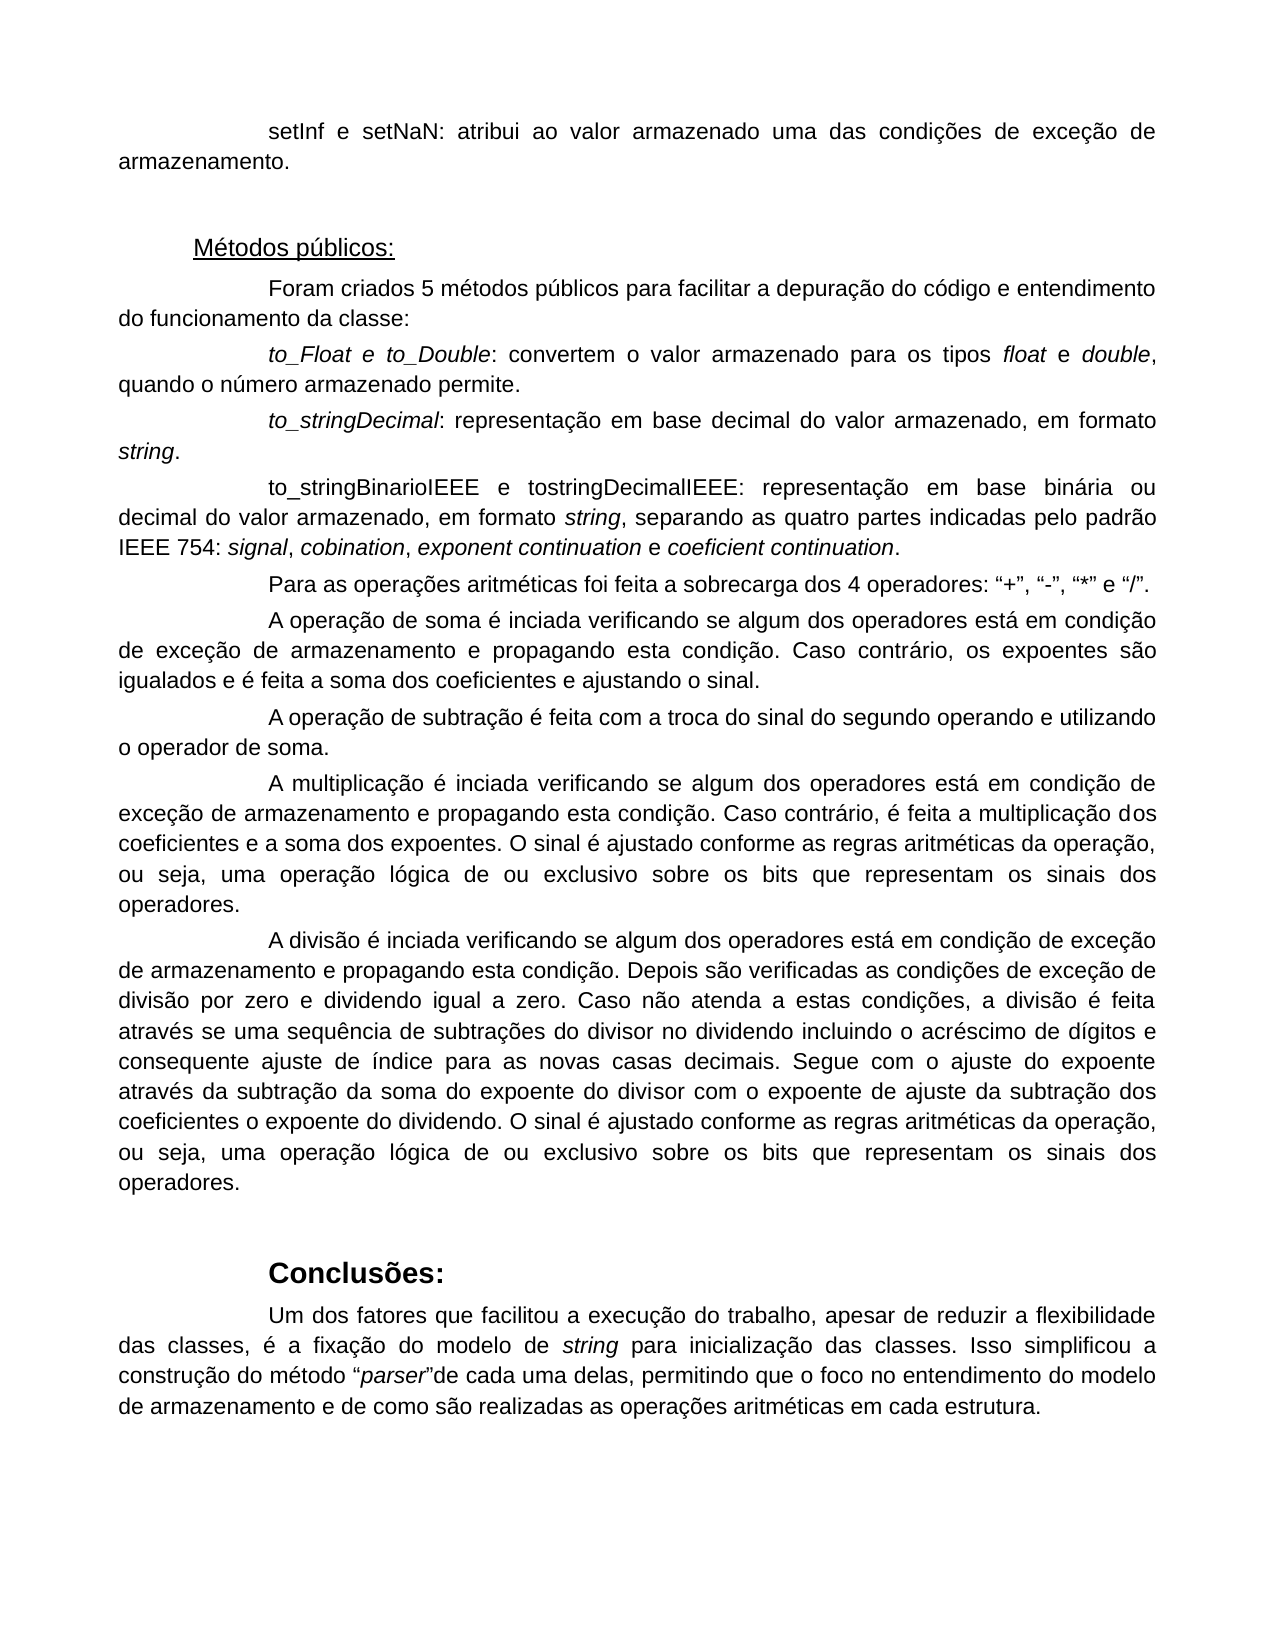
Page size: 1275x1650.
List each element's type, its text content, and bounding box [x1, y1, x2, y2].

subtitle A operação de subtração é feita com a troca do sinal do segundo operando e utilizando o operador de soma. [118, 703, 1157, 760]
subtitle Foram criados 5 métodos públicos para facilitar a depuração do código e entendimento do funcionamento da classe: [118, 274, 1157, 331]
subtitle A divisão é inciada verificando se algum dos operadores está em condição de exceção de armazenamento e propagando esta condição. Depois são verificadas as condições de exceção de divisão por zero e dividendo igual a zero. Caso não atenda a estas condições, a divisão é feita através se uma sequência de subtrações do divisor no dividendo incluindo o acréscimo de dígitos e consequente ajuste de índice para as novas casas decimais. Segue com o ajuste do expoente através da subtração da soma do expoente do divisor com o expoente de ajuste da subtração dos coeficientes o expoente do dividendo. O sinal é ajustado conforme as regras aritméticas da operação, ou seja, uma operação lógica de ou exclusivo sobre os bits que representam os sinais dos operadores. [118, 927, 1157, 1195]
subtitle Conclusões: [118, 1256, 1157, 1289]
subtitle to_stringBinarioIEEE e tostringDecimalIEEE: representação em base binária ou decimal do valor armazenado, em formato string, separando as quatro partes indicadas pelo padrão IEEE 754: signal, cobination, exponent continuation e coeficient continuation. [118, 474, 1157, 561]
subtitle A operação de soma é inciada verificando se algum dos operadores está em condição de exceção de armazenamento e propagando esta condição. Caso contrário, os expoentes são igualados e é feita a soma dos coeficientes e ajustando o sinal. [118, 607, 1157, 694]
subtitle Para as operações aritméticas foi feita a sobrecarga dos 4 operadores: “+”, “-”, “*” e “/”. [118, 571, 1157, 597]
subtitle Métodos públicos: [118, 233, 1157, 262]
subtitle A multiplicação é inciada verificando se algum dos operadores está em condição de exceção de armazenamento e propagando esta condição. Caso contrário, é feita a multiplicação dos coeficientes e a soma dos expoentes. O sinal é ajustado conforme as regras aritméticas da operação, ou seja, uma operação lógica de ou exclusivo sobre os bits que representam os sinais dos operadores. [118, 770, 1157, 917]
subtitle to_Float e to_Double: convertem o valor armazenado para os tipos float e double, quando o número armazenado permite. [118, 341, 1157, 398]
subtitle to_stringDecimal: representação em base decimal do valor armazenado, em formato string. [118, 407, 1157, 464]
subtitle setInf e setNaN: atribui ao valor armazenado uma das condições de exceção de armazenamento. [118, 118, 1157, 175]
subtitle Um dos fatores que facilitou a execução do trabalho, apesar de reduzir a flexibilidade das classes, é a fixação do modelo de string para inicialização das classes. Isso simplificou a construção do método “parser”de cada uma delas, permitindo que o foco no entendimento do modelo de armazenamento e de como são realizadas as operações aritméticas em cada estrutura. [118, 1302, 1157, 1419]
